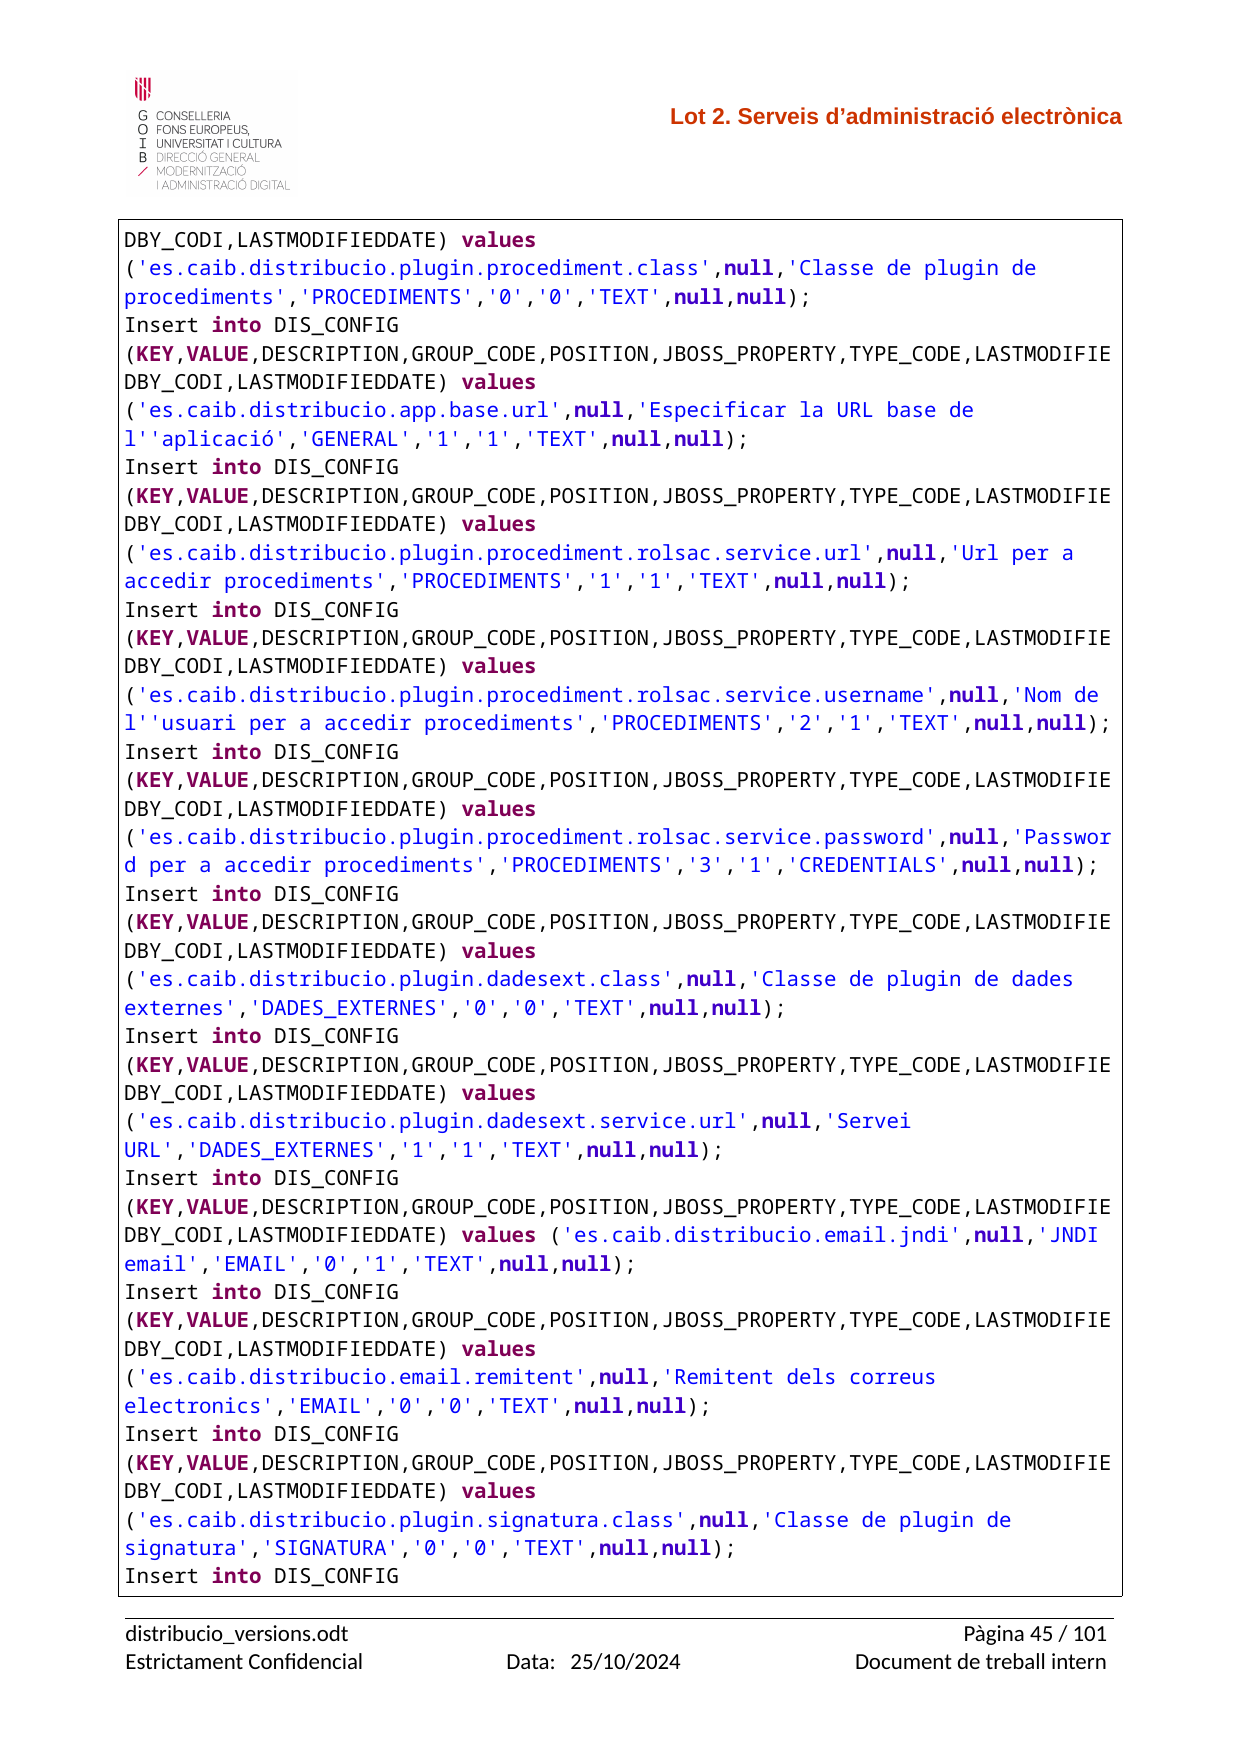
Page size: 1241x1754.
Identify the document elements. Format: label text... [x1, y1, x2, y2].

table_header DBY_CODI,LASTMODIFIEDDATE) values ('es.caib.distribucio.plugin.procediment.class',null,'Classe de plugin de procediments','PROCEDIMENTS','0','0','TEXT',null,null); Insert into DIS_CONFIG (KEY,VALUE,DESCRIPTION,GROUP_CODE,POSITION,JBOSS_PROPERTY,TYPE_CODE,LASTMODIFIEDBY_CODI,LASTMODIFIEDDATE) values ('es.caib.distribucio.app.base.url',null,'Especificar la URL base de l''aplicació','GENERAL','1','1','TEXT',null,null); Insert into DIS_CONFIG (KEY,VALUE,DESCRIPTION,GROUP_CODE,POSITION,JBOSS_PROPERTY,TYPE_CODE,LASTMODIFIEDBY_CODI,LASTMODIFIEDDATE) values ('es.caib.distribucio.plugin.procediment.rolsac.service.url',null,'Url per a accedir procediments','PROCEDIMENTS','1','1','TEXT',null,null); Insert into DIS_CONFIG (KEY,VALUE,DESCRIPTION,GROUP_CODE,POSITION,JBOSS_PROPERTY,TYPE_CODE,LASTMODIFIEDBY_CODI,LASTMODIFIEDDATE) values ('es.caib.distribucio.plugin.procediment.rolsac.service.username',null,'Nom de l''usuari per a accedir procediments','PROCEDIMENTS','2','1','TEXT',null,null); Insert into DIS_CONFIG (KEY,VALUE,DESCRIPTION,GROUP_CODE,POSITION,JBOSS_PROPERTY,TYPE_CODE,LASTMODIFIEDBY_CODI,LASTMODIFIEDDATE) values ('es.caib.distribucio.plugin.procediment.rolsac.service.password',null,'Password per a accedir procediments','PROCEDIMENTS','3','1','CREDENTIALS',null,null); Insert into DIS_CONFIG (KEY,VALUE,DESCRIPTION,GROUP_CODE,POSITION,JBOSS_PROPERTY,TYPE_CODE,LASTMODIFIEDBY_CODI,LASTMODIFIEDDATE) values ('es.caib.distribucio.plugin.dadesext.class',null,'Classe de plugin de dades externes','DADES_EXTERNES','0','0','TEXT',null,null); Insert into DIS_CONFIG (KEY,VALUE,DESCRIPTION,GROUP_CODE,POSITION,JBOSS_PROPERTY,TYPE_CODE,LASTMODIFIEDBY_CODI,LASTMODIFIEDDATE) values ('es.caib.distribucio.plugin.dadesext.service.url',null,'Servei URL','DADES_EXTERNES','1','1','TEXT',null,null); Insert into DIS_CONFIG (KEY,VALUE,DESCRIPTION,GROUP_CODE,POSITION,JBOSS_PROPERTY,TYPE_CODE,LASTMODIFIEDBY_CODI,LASTMODIFIEDDATE) values ('es.caib.distribucio.email.jndi',null,'JNDI email','EMAIL','0','1','TEXT',null,null); Insert into DIS_CONFIG (KEY,VALUE,DESCRIPTION,GROUP_CODE,POSITION,JBOSS_PROPERTY,TYPE_CODE,LASTMODIFIEDBY_CODI,LASTMODIFIEDDATE) values ('es.caib.distribucio.email.remitent',null,'Remitent dels correus electronics','EMAIL','0','0','TEXT',null,null); Insert into DIS_CONFIG (KEY,VALUE,DESCRIPTION,GROUP_CODE,POSITION,JBOSS_PROPERTY,TYPE_CODE,LASTMODIFIEDBY_CODI,LASTMODIFIEDDATE) values ('es.caib.distribucio.plugin.signatura.class',null,'Classe de plugin de signatura','SIGNATURA','0','0','TEXT',null,null); Insert into DIS_CONFIG [119, 220, 1122, 1596]
picture [126, 70, 299, 197]
